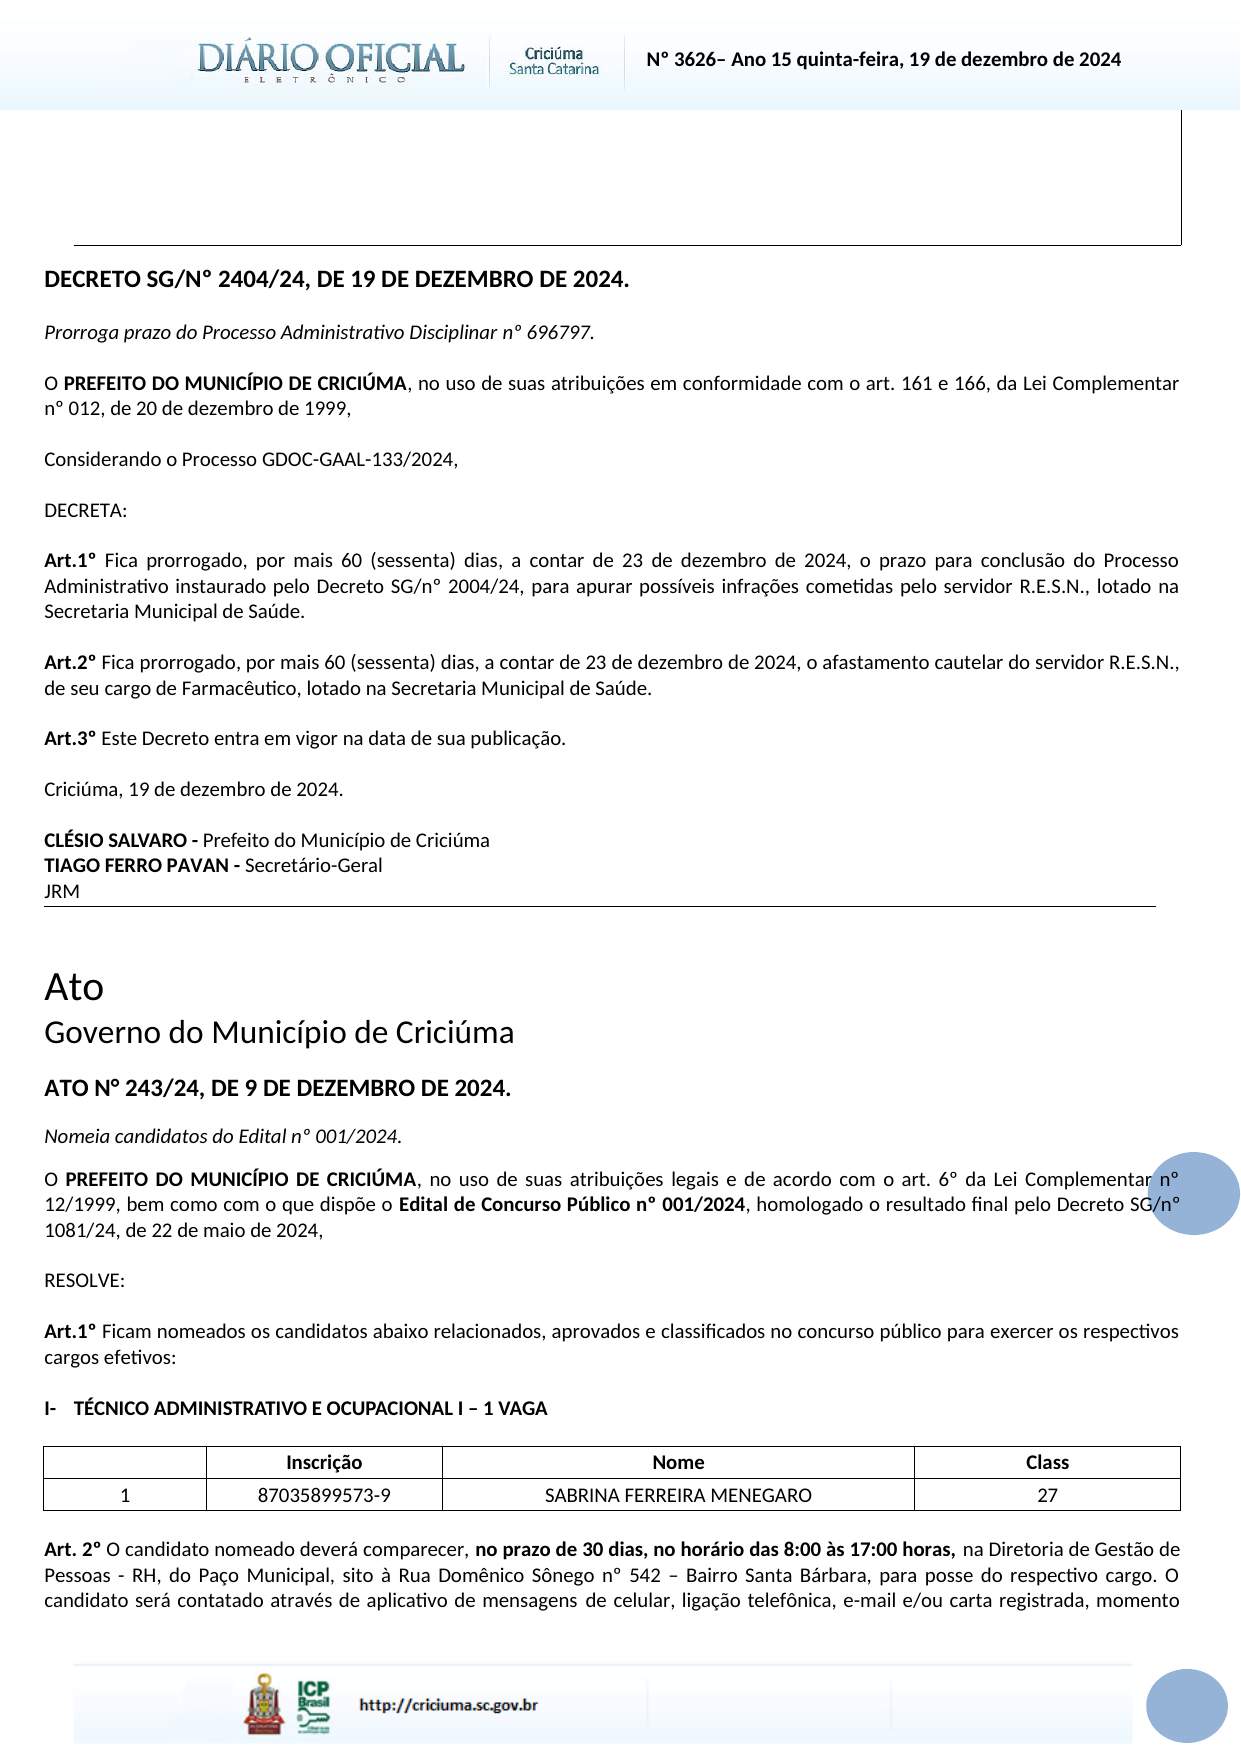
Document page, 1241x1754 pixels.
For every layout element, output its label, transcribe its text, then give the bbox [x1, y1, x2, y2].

text Considerando o Processo GDOC-GAAL-133/2024, [44, 446, 1181, 471]
table_header Nome [443, 1447, 914, 1478]
text Art.3º Este Decreto entra em vigor na data de sua publicação. [44, 726, 1181, 751]
text JRM [44, 878, 1156, 906]
table_cell 87035899573-9 [207, 1479, 442, 1510]
text CLÉSIO SALVARO - Prefeito do Município de Criciúma [44, 827, 1240, 853]
table_cell SABRINA FERREIRA MENEGARO [443, 1479, 914, 1510]
text Prorroga prazo do Processo Administrativo Disciplinar nº 696797. [44, 319, 1181, 344]
text RESOLVE: [44, 1268, 1181, 1293]
text DECRETA: [44, 497, 1181, 522]
table_header [44, 1447, 206, 1478]
text O PREFEITO DO MUNICÍPIO DE CRICIÚMA, no uso de suas atribuições em conformidade com o art. 161 e 166, da Lei Complementar nº 012, de 20 de dezembro de 1999, [44, 370, 1181, 421]
text O PREFEITO DO MUNICÍPIO DE CRICIÚMA, no uso de suas atribuições legais e de acordo com o art. 6º da Lei Complementar nº 12/1999, bem como com o que dispõe o Edital de Concurso Público nº 001/2024, homologado o resultado final pelo Decreto SG/nº 1081/24, de 22 de maio de 2024, [44, 1166, 1181, 1242]
text TIAGO FERRO PAVAN - Secretário-Geral [44, 853, 1240, 878]
text ATO N° 243/24, DE 9 DE DEZEMBRO DE 2024. [44, 1072, 1181, 1102]
text Art. 2º O candidato nomeado deverá comparecer, no prazo de 30 dias, no horário das 8:00 às 17:00 horas, na Diretoria de Gestão de Pessoas - RH, do Paço Municipal, sito à Rua Domênico Sônego nº 542 – Bairro Santa Bárbara, para posse do respectivo cargo. O candidato será contatado através de aplicativo de mensagens de celular, ligação telefônica, e-mail e/ou carta registrada, momento [44, 1537, 1181, 1613]
text Ato [44, 960, 1181, 1011]
table_header Class [915, 1447, 1180, 1478]
text Art.1º Fica prorrogado, por mais 60 (sessenta) dias, a contar de 23 de dezembro de 2024, o prazo para conclusão do Processo Administrativo instaurado pelo Decreto SG/nº 2004/24, para apurar possíveis infrações cometidas pelo servidor R.E.S.N., lotado na Secretaria Municipal de Saúde. [44, 548, 1181, 624]
text Governo do Município de Criciúma [44, 1011, 1181, 1052]
text DECRETO SG/Nº 2404/24, DE 19 DE DEZEMBRO DE 2024. [44, 263, 1181, 293]
table_cell 27 [915, 1479, 1180, 1510]
list TÉCNICO ADMINISTRATIVO E OCUPACIONAL I – 1 VAGA [44, 1395, 1181, 1420]
text Art.1º Ficam nomeados os candidatos abaixo relacionados, aprovados e classificados no concurso público para exercer os respectivos cargos efetivos: [44, 1318, 1181, 1369]
text Nomeia candidatos do Edital nº 001/2024. [44, 1123, 1181, 1148]
table_cell 1 [44, 1479, 206, 1510]
table_header Inscrição [207, 1447, 442, 1478]
text Art.2º Fica prorrogado, por mais 60 (sessenta) dias, a contar de 23 de dezembro de 2024, o afastamento cautelar do servidor R.E.S.N., de seu cargo de Farmacêutico, lotado na Secretaria Municipal de Saúde. [44, 649, 1181, 700]
text Criciúma, 19 de dezembro de 2024. [44, 776, 1156, 802]
